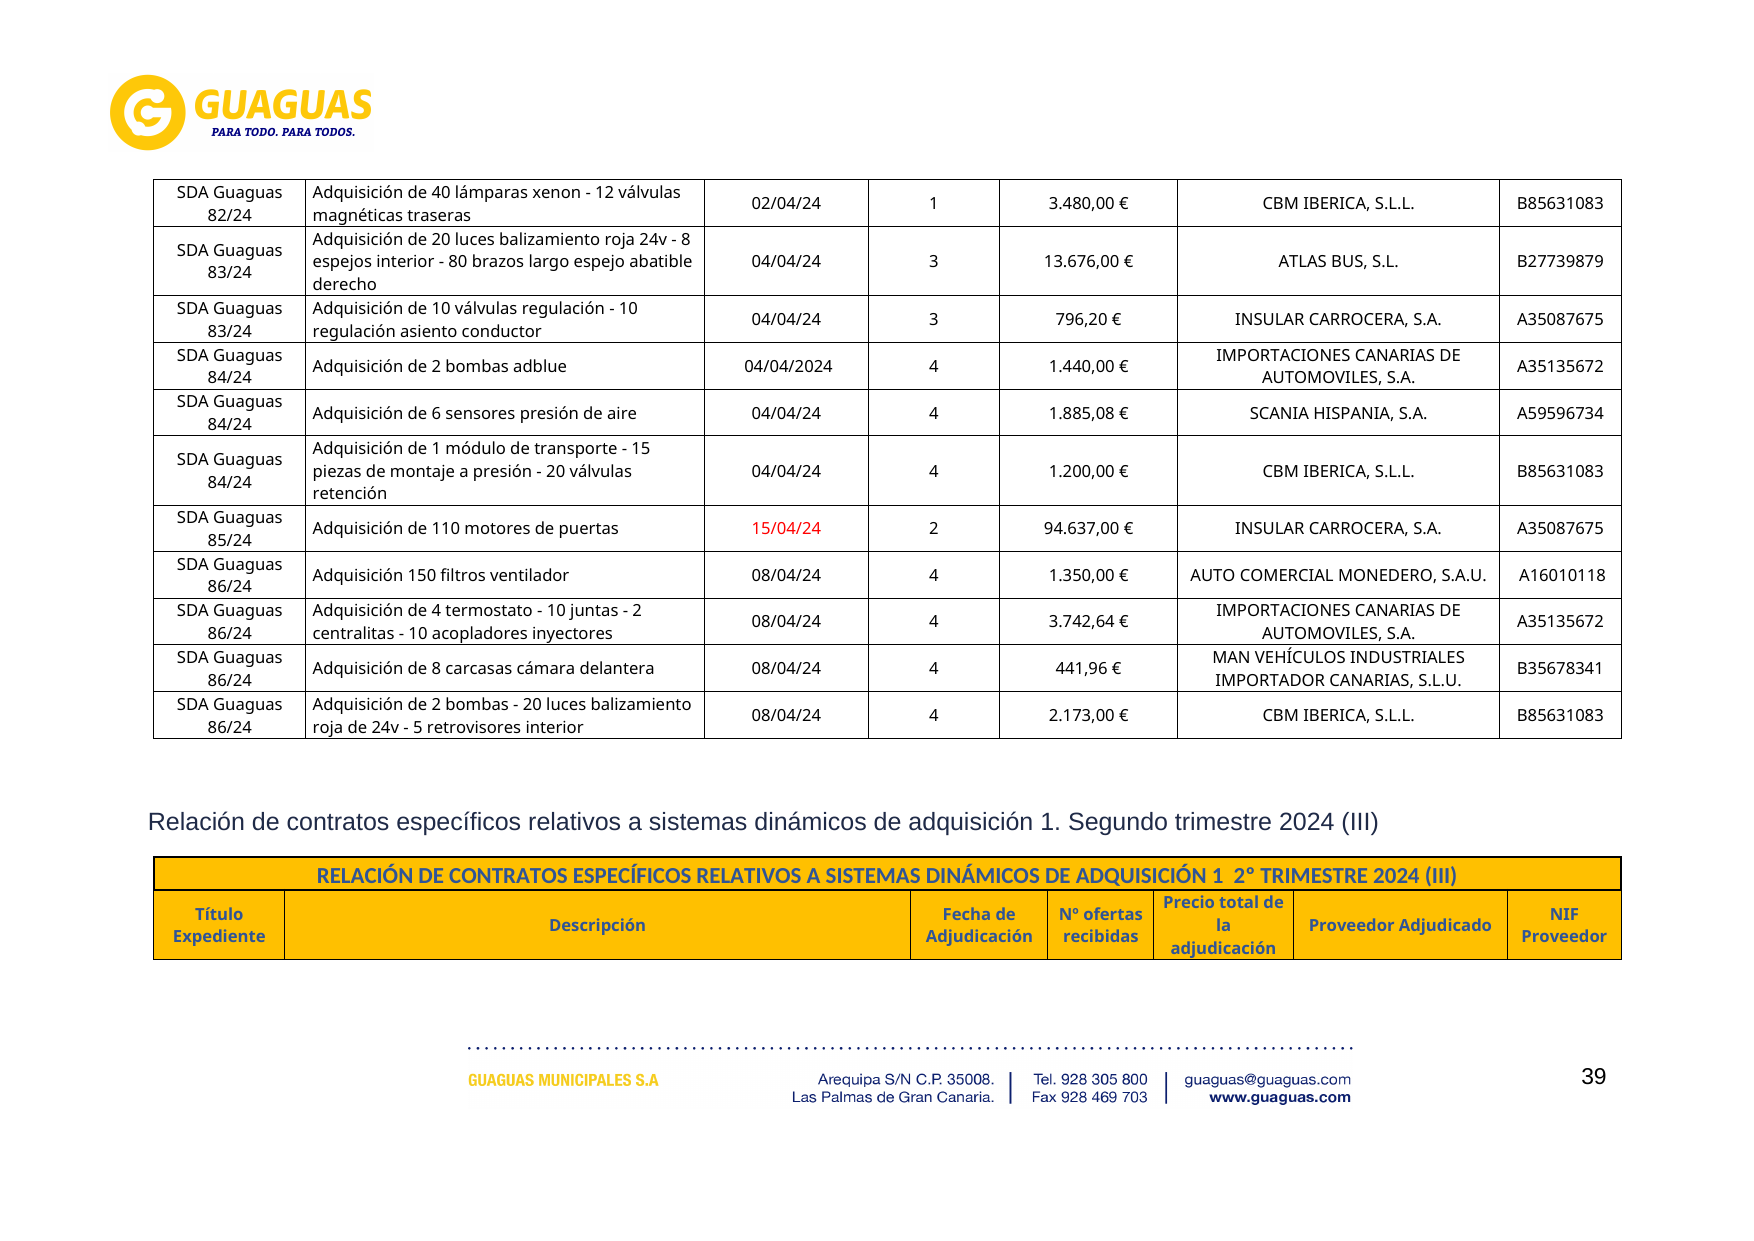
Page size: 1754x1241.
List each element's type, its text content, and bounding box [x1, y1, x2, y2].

table_cell Adquisición de 4 termostato - 10 juntas - 2 centralitas - 10 acopladores inyectores [306, 599, 704, 644]
table_cell SDA Guaguas 84/24 [154, 390, 305, 435]
table_cell 4 [869, 436, 999, 504]
table_cell Adquisición de 1 módulo de transporte - 15 piezas de montaje a presión - 20 válvulas retención [306, 436, 704, 504]
table_cell 4 [869, 645, 999, 691]
table_cell 3.480,00 € [1000, 180, 1177, 226]
table_cell CBM IBERICA, S.L.L. [1178, 436, 1499, 504]
picture [467, 1047, 1353, 1109]
table_cell SDA Guaguas 83/24 [154, 227, 305, 295]
table_cell Título Expediente [154, 891, 284, 959]
table_cell B85631083 [1500, 692, 1621, 738]
table_cell SDA Guaguas 83/24 [154, 296, 305, 342]
table_cell 3 [869, 296, 999, 342]
table_cell Adquisición de 20 luces balizamiento roja 24v - 8 espejos interior - 80 brazos largo espejo abatible derecho [306, 227, 704, 295]
table_cell 15/04/24 [705, 506, 868, 551]
text Relación de contratos específicos relativos a sistemas dinámicos de adquisición 1. Segundo trimestre 2024 (III) [148, 806, 1606, 835]
table_cell AUTO COMERCIAL MONEDERO, S.A.U. [1178, 552, 1499, 597]
table_cell A35087675 [1500, 296, 1621, 342]
table_cell B85631083 [1500, 180, 1621, 226]
table_cell 1.200,00 € [1000, 436, 1177, 504]
table_cell 04/04/24 [705, 227, 868, 295]
table_cell A35087675 [1500, 506, 1621, 551]
table_cell A35135672 [1500, 599, 1621, 644]
table_cell Proveedor Adjudicado [1294, 891, 1507, 959]
table_cell SDA Guaguas 84/24 [154, 436, 305, 504]
table_cell B35678341 [1500, 645, 1621, 691]
table_cell 2 [869, 506, 999, 551]
table_cell INSULAR CARROCERA, S.A. [1178, 296, 1499, 342]
table_cell 04/04/24 [705, 390, 868, 435]
table_cell 796,20 € [1000, 296, 1177, 342]
table_cell SDA Guaguas 86/24 [154, 692, 305, 738]
table_cell A35135672 [1500, 343, 1621, 389]
table_cell 4 [869, 343, 999, 389]
table_cell SDA Guaguas 82/24 [154, 180, 305, 226]
table_cell MAN VEHÍCULOS INDUSTRIALES IMPORTADOR CANARIAS, S.L.U. [1178, 645, 1499, 691]
table_cell SDA Guaguas 86/24 [154, 645, 305, 691]
table_cell 94.637,00 € [1000, 506, 1177, 551]
table_cell 1.440,00 € [1000, 343, 1177, 389]
table_cell 4 [869, 692, 999, 738]
table_cell 4 [869, 552, 999, 597]
table_cell 3.742,64 € [1000, 599, 1177, 644]
table_cell 08/04/24 [705, 645, 868, 691]
table_cell INSULAR CARROCERA, S.A. [1178, 506, 1499, 551]
table_cell 04/04/24 [705, 296, 868, 342]
table_cell 1 [869, 180, 999, 226]
table_cell B85631083 [1500, 436, 1621, 504]
table_cell 08/04/24 [705, 552, 868, 597]
table_cell 04/04/24 [705, 436, 868, 504]
table_cell SDA Guaguas 84/24 [154, 343, 305, 389]
table_cell SDA Guaguas 86/24 [154, 599, 305, 644]
table_cell Adquisición de 6 sensores presión de aire [306, 390, 704, 435]
table_cell Precio total de la adjudicación [1154, 891, 1293, 959]
table_header RELACIÓN DE CONTRATOS ESPECÍFICOS RELATIVOS A SISTEMAS DINÁMICOS DE ADQUISICIÓN 1 2º TRIMESTRE 2024 (III) [155, 858, 1620, 889]
picture [107, 73, 374, 152]
table_cell 4 [869, 390, 999, 435]
table_cell B27739879 [1500, 227, 1621, 295]
table_cell 1.350,00 € [1000, 552, 1177, 597]
table_cell A59596734 [1500, 390, 1621, 435]
table_cell 441,96 € [1000, 645, 1177, 691]
table_cell 08/04/24 [705, 692, 868, 738]
table_cell 02/04/24 [705, 180, 868, 226]
table_cell IMPORTACIONES CANARIAS DE AUTOMOVILES, S.A. [1178, 343, 1499, 389]
table_cell CBM IBERICA, S.L.L. [1178, 180, 1499, 226]
table_cell NIF Proveedor [1508, 891, 1621, 959]
table_cell 13.676,00 € [1000, 227, 1177, 295]
table_cell Adquisición de 10 válvulas regulación - 10 regulación asiento conductor [306, 296, 704, 342]
table_cell 04/04/2024 [705, 343, 868, 389]
table_cell SDA Guaguas 86/24 [154, 552, 305, 597]
table_cell 1.885,08 € [1000, 390, 1177, 435]
table_cell 3 [869, 227, 999, 295]
table_cell IMPORTACIONES CANARIAS DE AUTOMOVILES, S.A. [1178, 599, 1499, 644]
table_cell SCANIA HISPANIA, S.A. [1178, 390, 1499, 435]
table_cell Adquisición de 110 motores de puertas [306, 506, 704, 551]
table_cell 2.173,00 € [1000, 692, 1177, 738]
table_cell A16010118 [1500, 552, 1621, 597]
table_cell Nº ofertas recibidas [1048, 891, 1153, 959]
table_cell Adquisición de 2 bombas - 20 luces balizamiento roja de 24v - 5 retrovisores interior [306, 692, 704, 738]
table_cell Descripción [285, 891, 910, 959]
table_cell 4 [869, 599, 999, 644]
table_cell ATLAS BUS, S.L. [1178, 227, 1499, 295]
table_cell Fecha de Adjudicación [911, 891, 1047, 959]
table_cell Adquisición de 40 lámparas xenon - 12 válvulas magnéticas traseras [306, 180, 704, 226]
table_cell Adquisición 150 filtros ventilador [306, 552, 704, 597]
table_cell CBM IBERICA, S.L.L. [1178, 692, 1499, 738]
table_cell 08/04/24 [705, 599, 868, 644]
table_cell SDA Guaguas 85/24 [154, 506, 305, 551]
table_cell Adquisición de 2 bombas adblue [306, 343, 704, 389]
table_cell Adquisición de 8 carcasas cámara delantera [306, 645, 704, 691]
